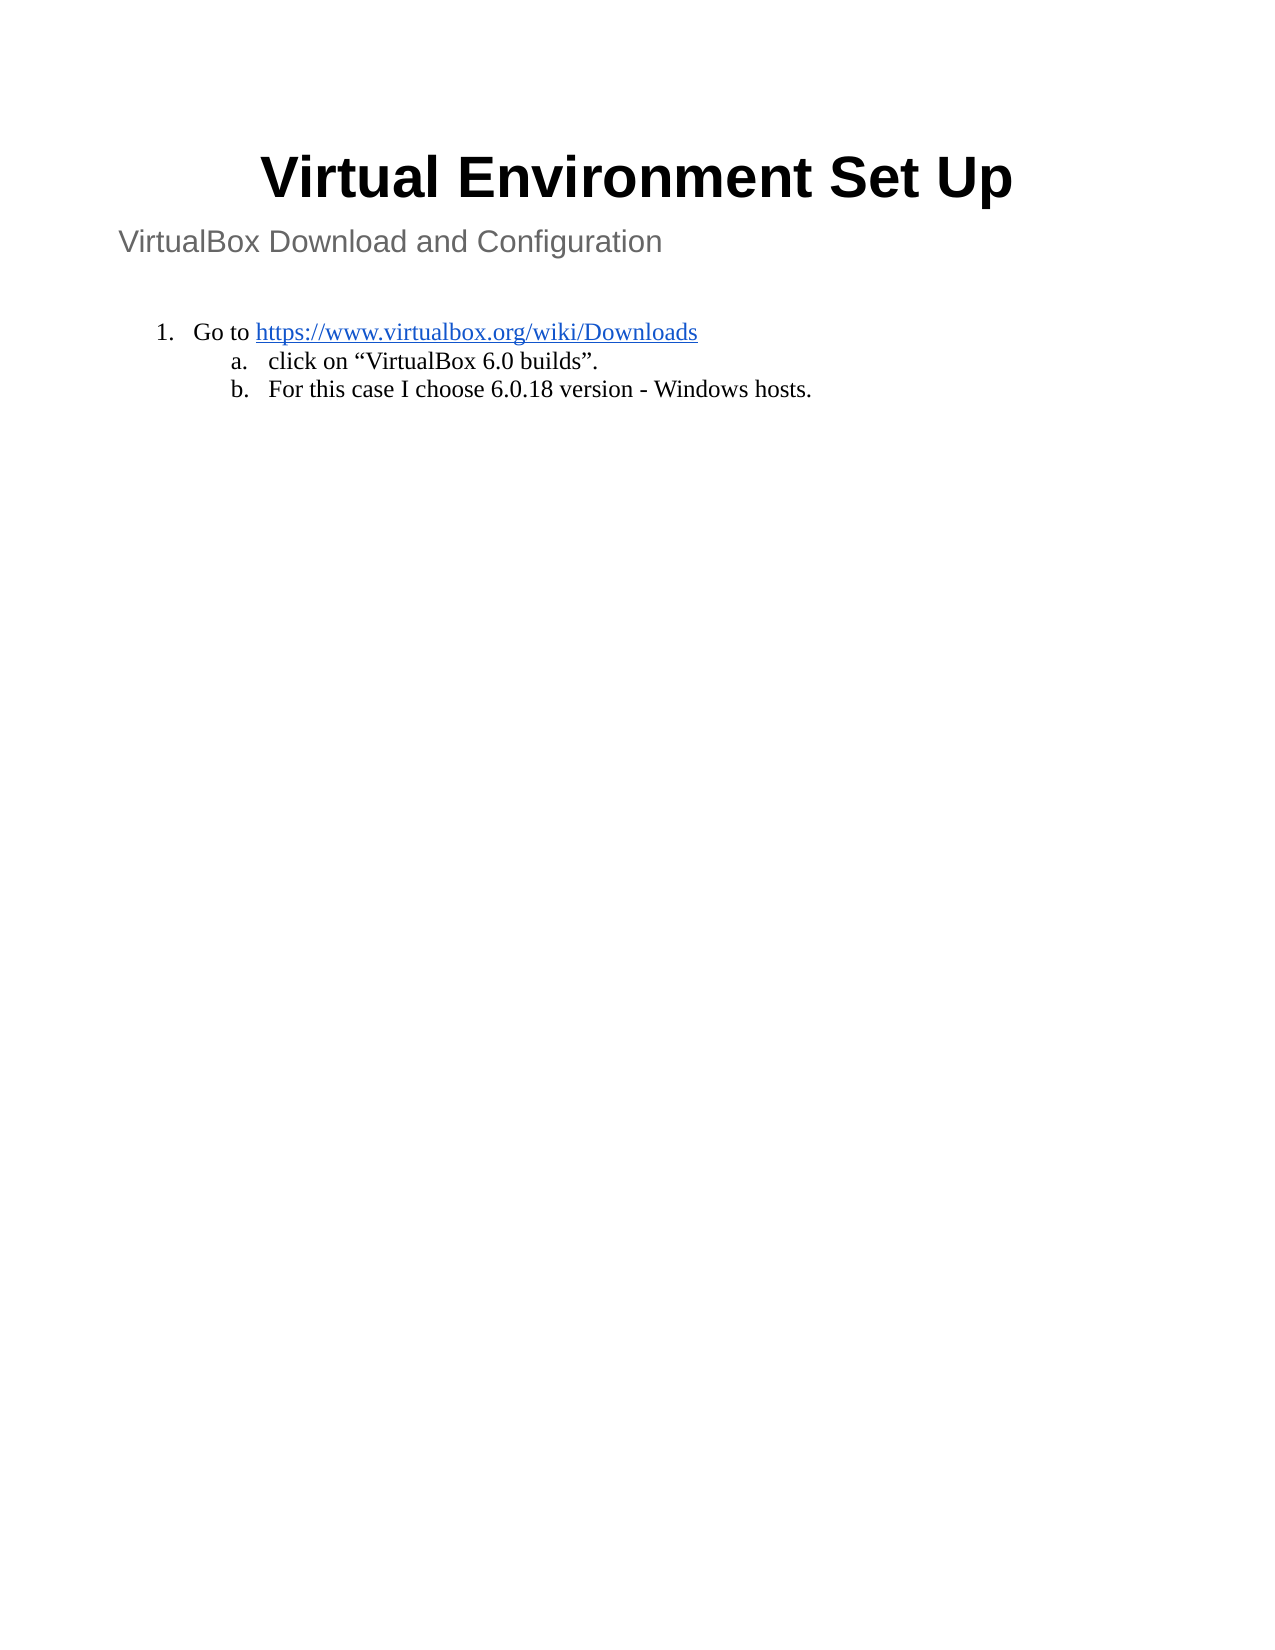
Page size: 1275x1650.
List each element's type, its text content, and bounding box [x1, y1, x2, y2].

list click on “VirtualBox 6.0 builds”. [231, 346, 1157, 374]
subtitle VirtualBox Download and Configuration [118, 223, 1157, 259]
list For this case I choose 6.0.18 version - Windows hosts. [231, 374, 1157, 403]
list Go to https://www.virtualbox.org/wiki/Downloads [156, 317, 1157, 346]
title Virtual Environment Set Up [118, 143, 1157, 210]
